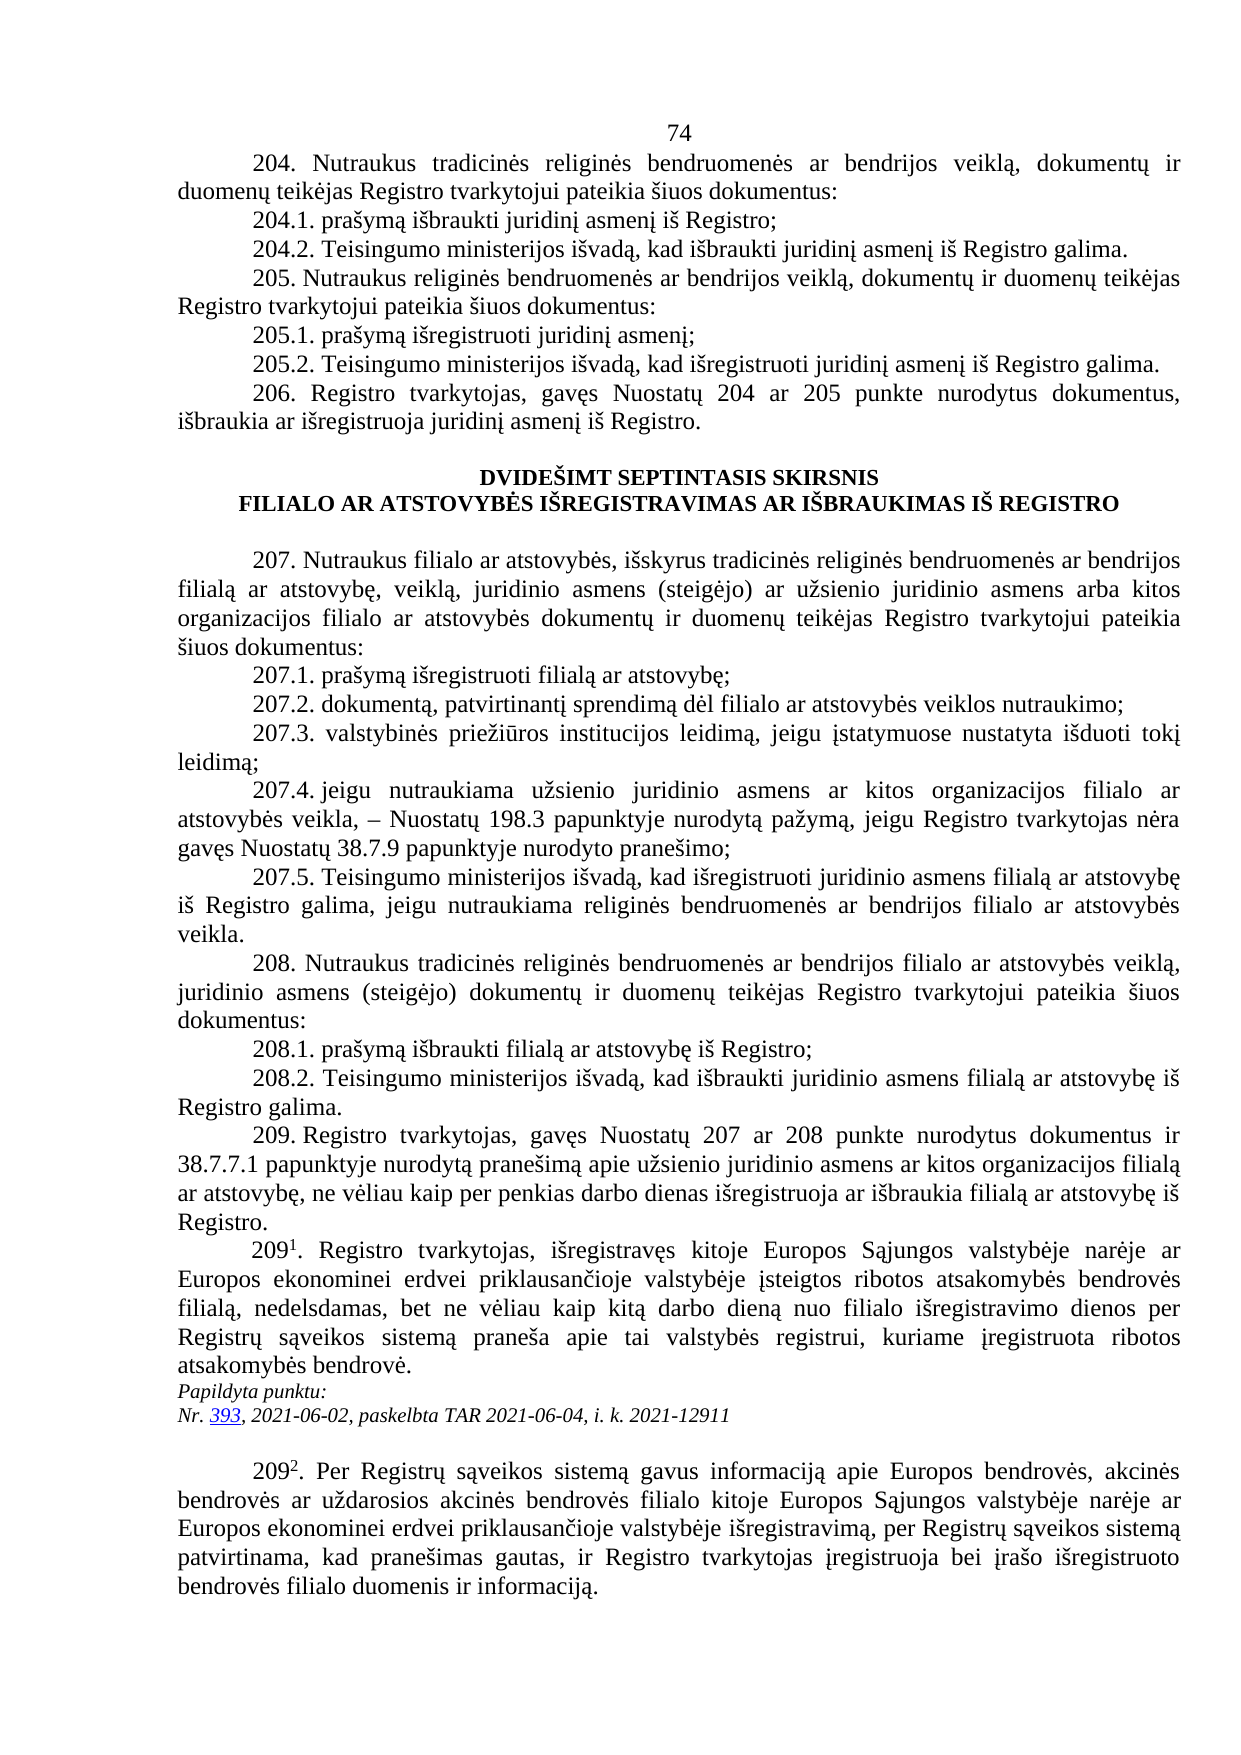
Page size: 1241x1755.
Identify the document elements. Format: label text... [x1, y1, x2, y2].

text 207.3. valstybinės priežiūros institucijos leidimą, jeigu įstatymuose nustatyta išduoti tokį leidimą; [177, 718, 1181, 775]
text 205. Nutraukus religinės bendruomenės ar bendrijos veiklą, dokumentų ir duomenų teikėjas Registro tvarkytojui pateikia šiuos dokumentus: [177, 263, 1181, 320]
text 204.1. prašymą išbraukti juridinį asmenį iš Registro; [177, 205, 1181, 234]
text 205.1. prašymą išregistruoti juridinį asmenį; [177, 320, 1181, 349]
text Nr. 393, 2021-06-02, paskelbta TAR 2021-06-04, i. k. 2021-12911 [177, 1403, 1181, 1427]
text Papildyta punktu: [177, 1379, 1181, 1403]
text 206. Registro tvarkytojas, gavęs Nuostatų 204 ar 205 punkte nurodytus dokumentus, išbraukia ar išregistruoja juridinį asmenį iš Registro. [177, 378, 1181, 435]
text 208.1. prašymą išbraukti filialą ar atstovybę iš Registro; [177, 1034, 1181, 1063]
text DVIDEŠIMT SEPTINTASIS SKIRSNIS [177, 464, 1181, 490]
text 208. Nutraukus tradicinės religinės bendruomenės ar bendrijos filialo ar atstovybės veiklą, juridinio asmens (steigėjo) dokumentų ir duomenų teikėjas Registro tvarkytojui pateikia šiuos dokumentus: [177, 948, 1181, 1034]
text 2091. Registro tvarkytojas, išregistravęs kitoje Europos Sąjungos valstybėje narėje ar Europos ekonominei erdvei priklausančioje valstybėje įsteigtos ribotos atsakomybės bendrovės filialą, nedelsdamas, bet ne vėliau kaip kitą darbo dieną nuo filialo išregistravimo dienos per Registrų sąveikos sistemą praneša apie tai valstybės registrui, kuriame įregistruota ribotos atsakomybės bendrovė. [177, 1235, 1181, 1379]
text 207.4. jeigu nutraukiama užsienio juridinio asmens ar kitos organizacijos filialo ar atstovybės veikla, – Nuostatų 198.3 papunktyje nurodytą pažymą, jeigu Registro tvarkytojas nėra gavęs Nuostatų 38.7.9 papunktyje nurodyto pranešimo; [177, 775, 1181, 862]
text 207. Nutraukus filialo ar atstovybės, išskyrus tradicinės religinės bendruomenės ar bendrijos filialą ar atstovybę, veiklą, juridinio asmens (steigėjo) ar užsienio juridinio asmens arba kitos organizacijos filialo ar atstovybės dokumentų ir duomenų teikėjas Registro tvarkytojui pateikia šiuos dokumentus: [177, 545, 1181, 660]
text 207.5. Teisingumo ministerijos išvadą, kad išregistruoti juridinio asmens filialą ar atstovybę iš Registro galima, jeigu nutraukiama religinės bendruomenės ar bendrijos filialo ar atstovybės veikla. [177, 862, 1181, 948]
text 208.2. Teisingumo ministerijos išvadą, kad išbraukti juridinio asmens filialą ar atstovybę iš Registro galima. [177, 1063, 1181, 1120]
text 207.1. prašymą išregistruoti filialą ar atstovybę; [177, 660, 1181, 689]
text 207.2. dokumentą, patvirtinantį sprendimą dėl filialo ar atstovybės veiklos nutraukimo; [177, 689, 1181, 718]
text FILIALO AR ATSTOVYBĖS IŠREGISTRAVIMAS AR IŠBRAUKIMAS IŠ REGISTRO [177, 490, 1181, 517]
text 2092. Per Registrų sąveikos sistemą gavus informaciją apie Europos bendrovės, akcinės bendrovės ar uždarosios akcinės bendrovės filialo kitoje Europos Sąjungos valstybėje narėje ar Europos ekonominei erdvei priklausančioje valstybėje išregistravimą, per Registrų sąveikos sistemą patvirtinama, kad pranešimas gautas, ir Registro tvarkytojas įregistruoja bei įrašo išregistruoto bendrovės filialo duomenis ir informaciją. [177, 1456, 1181, 1600]
text 205.2. Teisingumo ministerijos išvadą, kad išregistruoti juridinį asmenį iš Registro galima. [177, 349, 1181, 378]
text 204. Nutraukus tradicinės religinės bendruomenės ar bendrijos veiklą, dokumentų ir duomenų teikėjas Registro tvarkytojui pateikia šiuos dokumentus: [177, 148, 1181, 205]
text 209. Registro tvarkytojas, gavęs Nuostatų 207 ar 208 punkte nurodytus dokumentus ir 38.7.7.1 papunktyje nurodytą pranešimą apie užsienio juridinio asmens ar kitos organizacijos filialą ar atstovybę, ne vėliau kaip per penkias darbo dienas išregistruoja ar išbraukia filialą ar atstovybę iš Registro. [177, 1120, 1181, 1235]
text 204.2. Teisingumo ministerijos išvadą, kad išbraukti juridinį asmenį iš Registro galima. [177, 234, 1181, 263]
